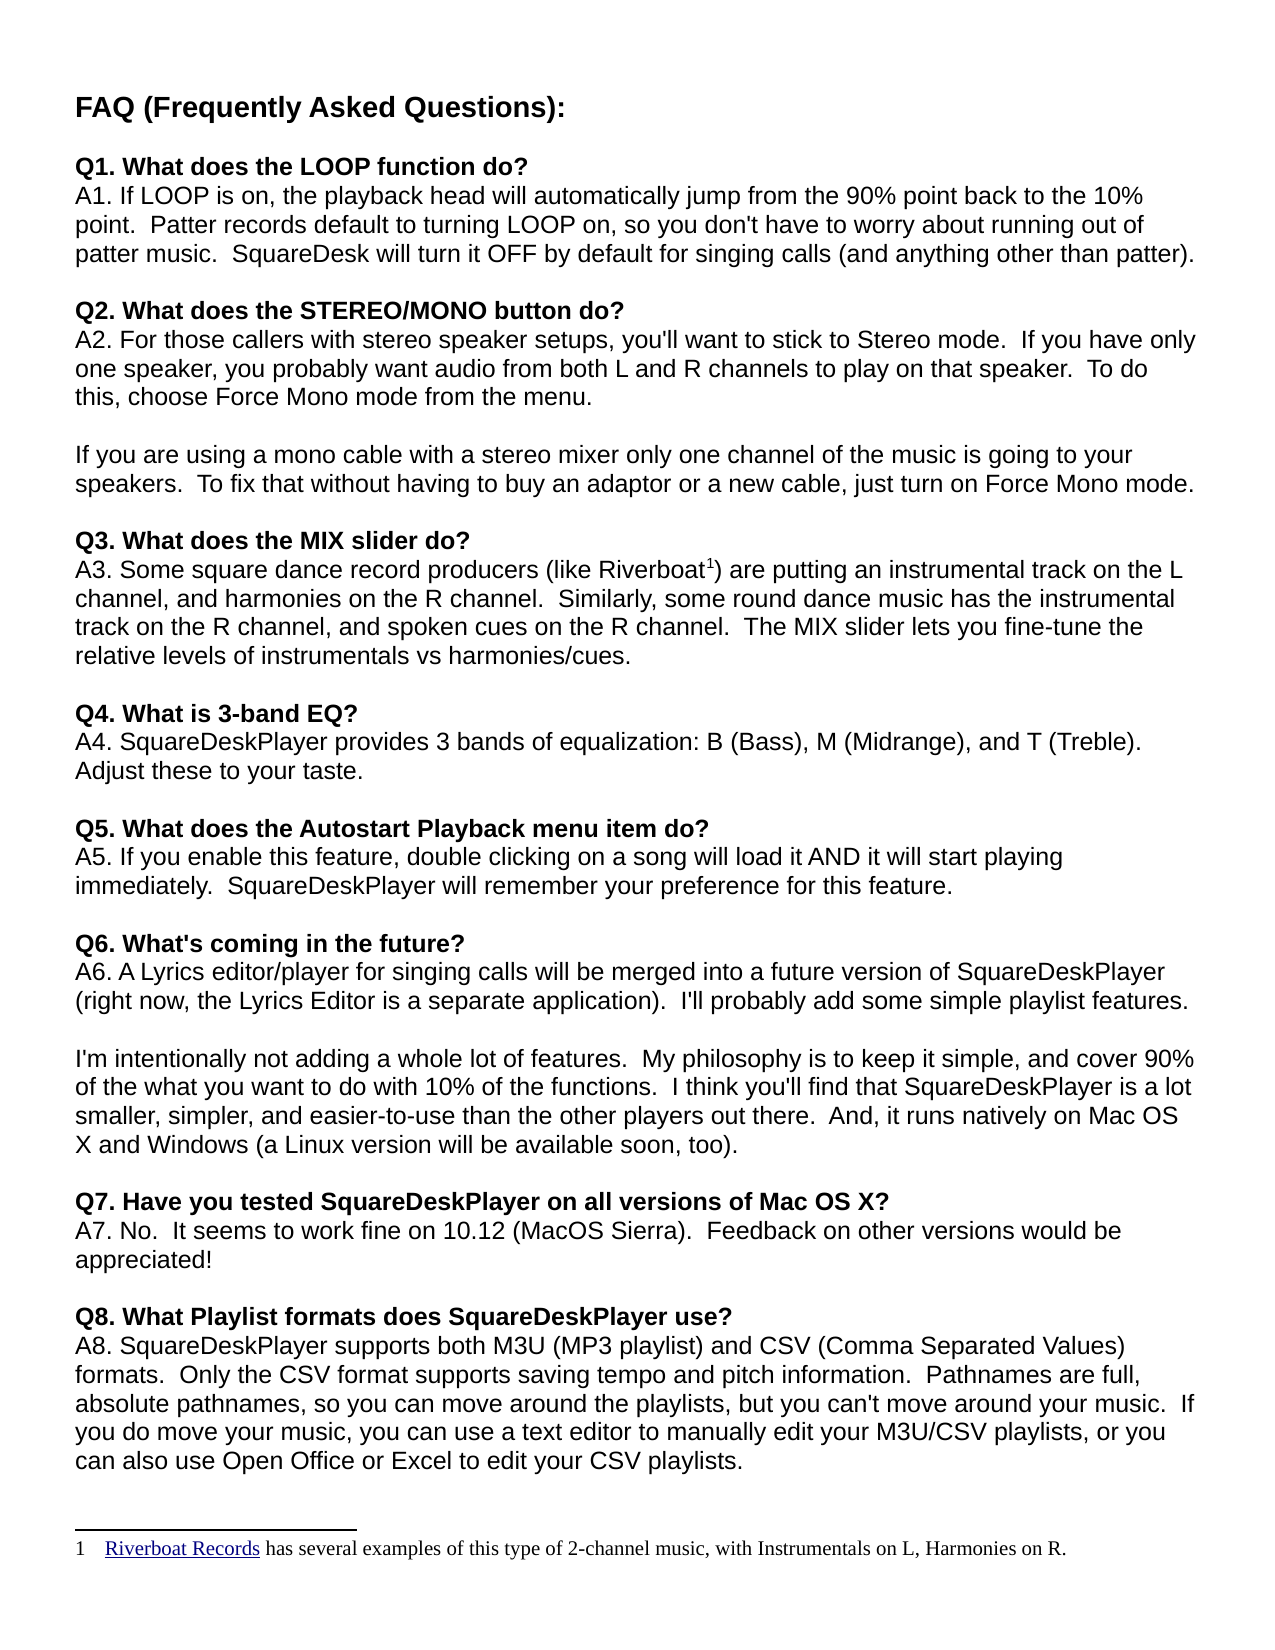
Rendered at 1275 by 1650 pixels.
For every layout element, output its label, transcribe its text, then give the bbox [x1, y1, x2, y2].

text Q5. What does the Autostart Playback menu item do? [75, 813, 1200, 842]
text Q6. What's coming in the future? [75, 928, 1200, 957]
text Q7. Have you tested SquareDeskPlayer on all versions of Mac OS X? [75, 1187, 1200, 1216]
text A6. A Lyrics editor/player for singing calls will be merged into a future version of SquareDeskPlayer (right now, the Lyrics Editor is a separate application). I'll probably add some simple playlist features. [75, 957, 1200, 1015]
text Q1. What does the LOOP function do? [75, 152, 1200, 181]
text A8. SquareDeskPlayer supports both M3U (MP3 playlist) and CSV (Comma Separated Values) formats. Only the CSV format supports saving tempo and pitch information. Pathnames are full, absolute pathnames, so you can move around the playlists, but you can't move around your music. If you do move your music, you can use a text editor to manually edit your M3U/CSV playlists, or you can also use Open Office or Excel to edit your CSV playlists. [75, 1331, 1200, 1503]
text I'm intentionally not adding a whole lot of features. My philosophy is to keep it simple, and cover 90% of the what you want to do with 10% of the functions. I think you'll find that SquareDeskPlayer is a lot smaller, simpler, and easier-to-use than the other players out there. And, it runs natively on Mac OS X and Windows (a Linux version will be available soon, too). [75, 1043, 1200, 1158]
text Q4. What is 3-band EQ? [75, 698, 1200, 727]
text A7. No. It seems to work fine on 10.12 (MacOS Sierra). Feedback on other versions would be appreciated! [75, 1216, 1200, 1273]
text A4. SquareDeskPlayer provides 3 bands of equalization: B (Bass), M (Midrange), and T (Treble). Adjust these to your taste. [75, 727, 1200, 785]
text Riverboat Records has several examples of this type of 2-channel music, with Instrumentals on L, Harmonies on R. [75, 1536, 1200, 1560]
text Q2. What does the STEREO/MONO button do? [75, 296, 1200, 325]
text A1. If LOOP is on, the playback head will automatically jump from the 90% point back to the 10% point. Patter records default to turning LOOP on, so you don't have to worry about running out of patter music. SquareDesk will turn it OFF by default for singing calls (and anything other than patter). [75, 181, 1200, 267]
text FAQ (Frequently Asked Questions): [75, 90, 1200, 123]
text A2. For those callers with stereo speaker setups, you'll want to stick to Stereo mode. If you have only one speaker, you probably want audio from both L and R channels to play on that speaker. To do this, choose Force Mono mode from the menu. If you are using a mono cable with a stereo mixer only one channel of the music is going to your speakers. To fix that without having to buy an adaptor or a new cable, just turn on Force Mono mode. [75, 325, 1200, 497]
text Q8. What Playlist formats does SquareDeskPlayer use? [75, 1302, 1200, 1331]
text Q3. What does the MIX slider do? [75, 526, 1200, 555]
text A5. If you enable this feature, double clicking on a song will load it AND it will start playing immediately. SquareDeskPlayer will remember your preference for this feature. [75, 842, 1200, 900]
text A3. Some square dance record producers (like Riverboat) are putting an instrumental track on the L channel, and harmonies on the R channel. Similarly, some round dance music has the instrumental track on the R channel, and spoken cues on the R channel. The MIX slider lets you fine-tune the relative levels of instrumentals vs harmonies/cues. [75, 555, 1200, 698]
